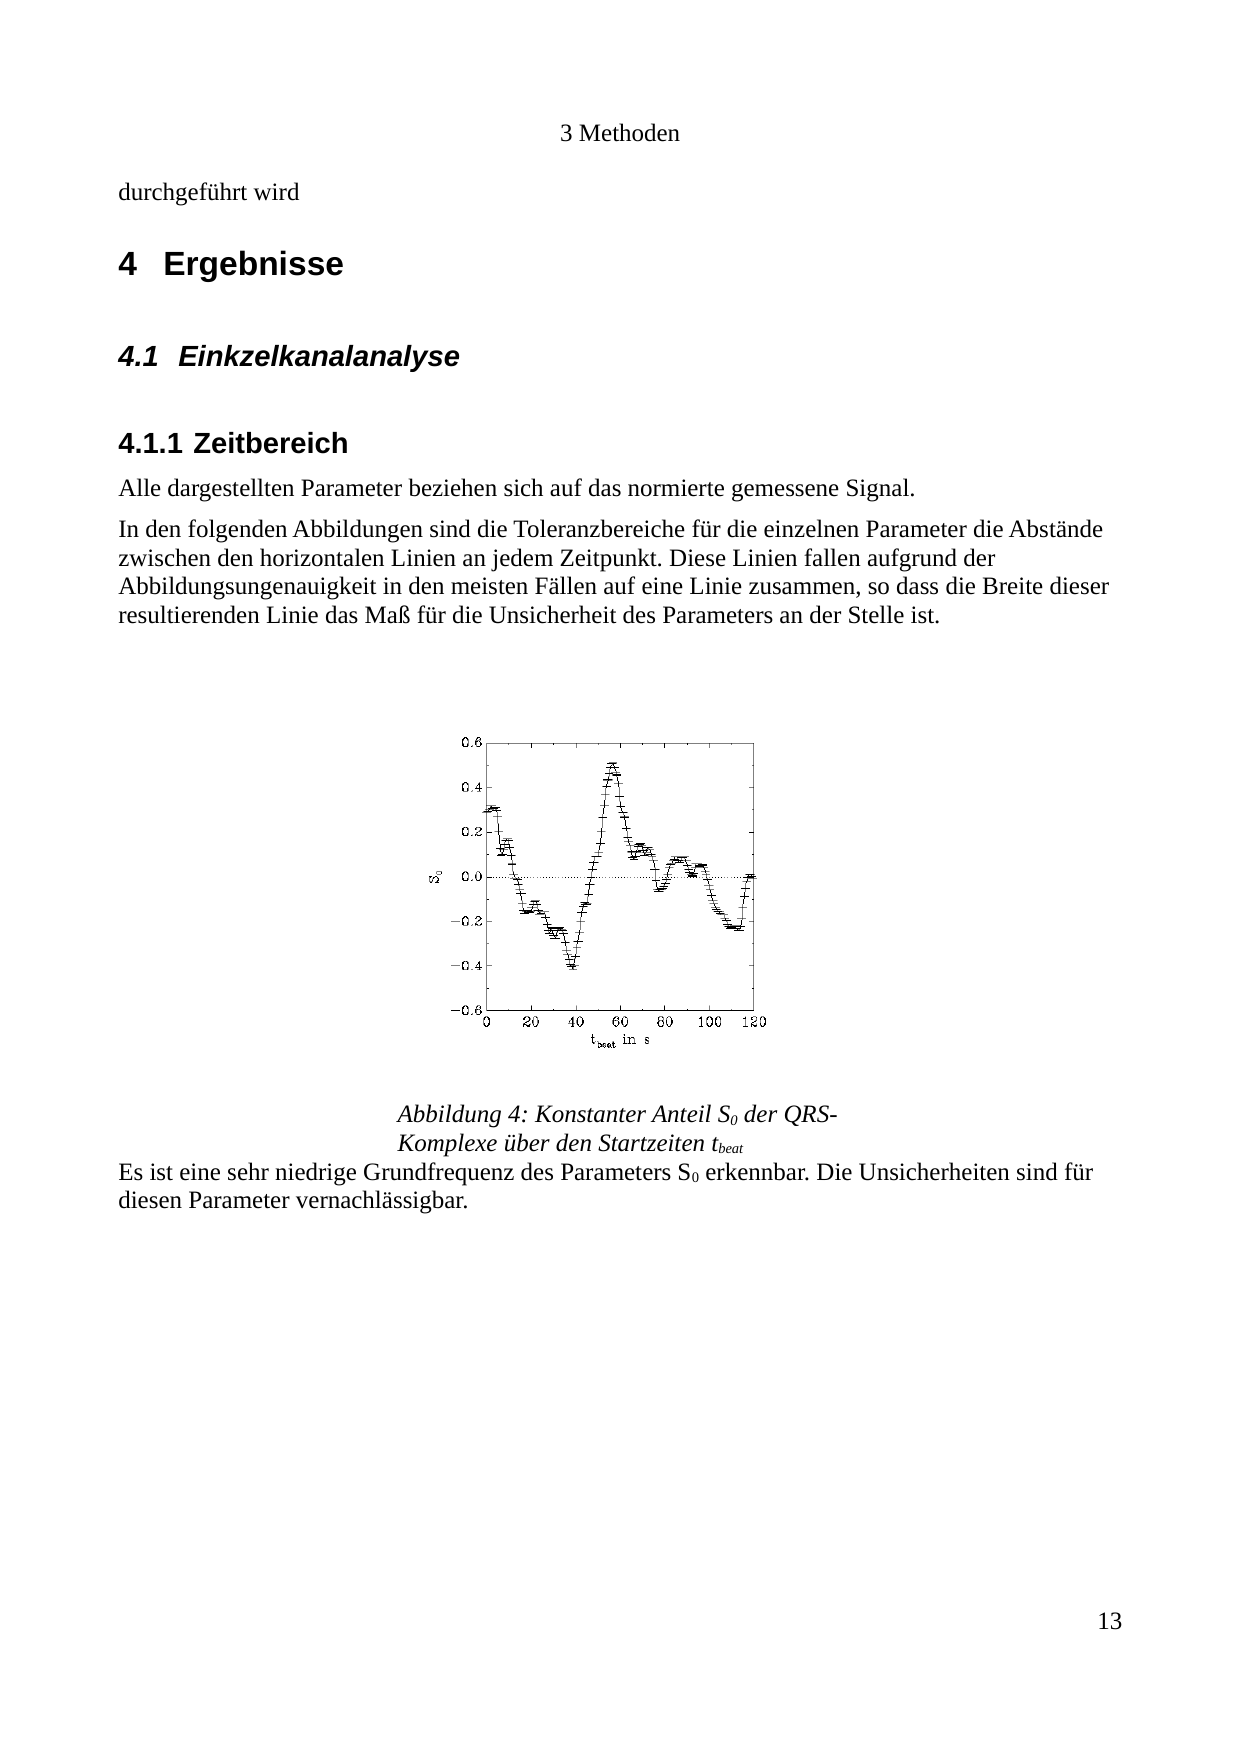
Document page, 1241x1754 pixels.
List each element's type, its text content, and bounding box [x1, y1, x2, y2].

text Abbildung 4: Konstanter Anteil S0 der QRS-Komplexe über den Startzeiten tbeat [397, 1100, 843, 1157]
text Es ist eine sehr niedrige Grundfrequenz des Parameters S0 erkennbar. Die Unsicherheiten sind für diesen Parameter vernachlässigbar. [118, 641, 1122, 1214]
text Alle dargestellten Parameter beziehen sich auf das normierte gemessene Signal. [118, 473, 1122, 501]
text In den folgenden Abbildungen sind die Toleranzbereiche für die einzelnen Parameter die Abstände zwischen den horizontalen Linien an jedem Zeitpunkt. Diese Linien fallen aufgrund der Abbildungsungenauigkeit in den meisten Fällen auf eine Linie zusammen, so dass die Breite dieser resultierenden Linie das Maß für die Unsicherheit des Parameters an der Stelle ist. [118, 514, 1122, 629]
text durchgeführt wird [118, 177, 1122, 206]
subtitle Zeitbereich [118, 427, 1122, 460]
picture [397, 653, 843, 1100]
subtitle Ergebnisse [118, 243, 1122, 282]
subtitle Einkzelkanalanalyse [118, 339, 1122, 372]
